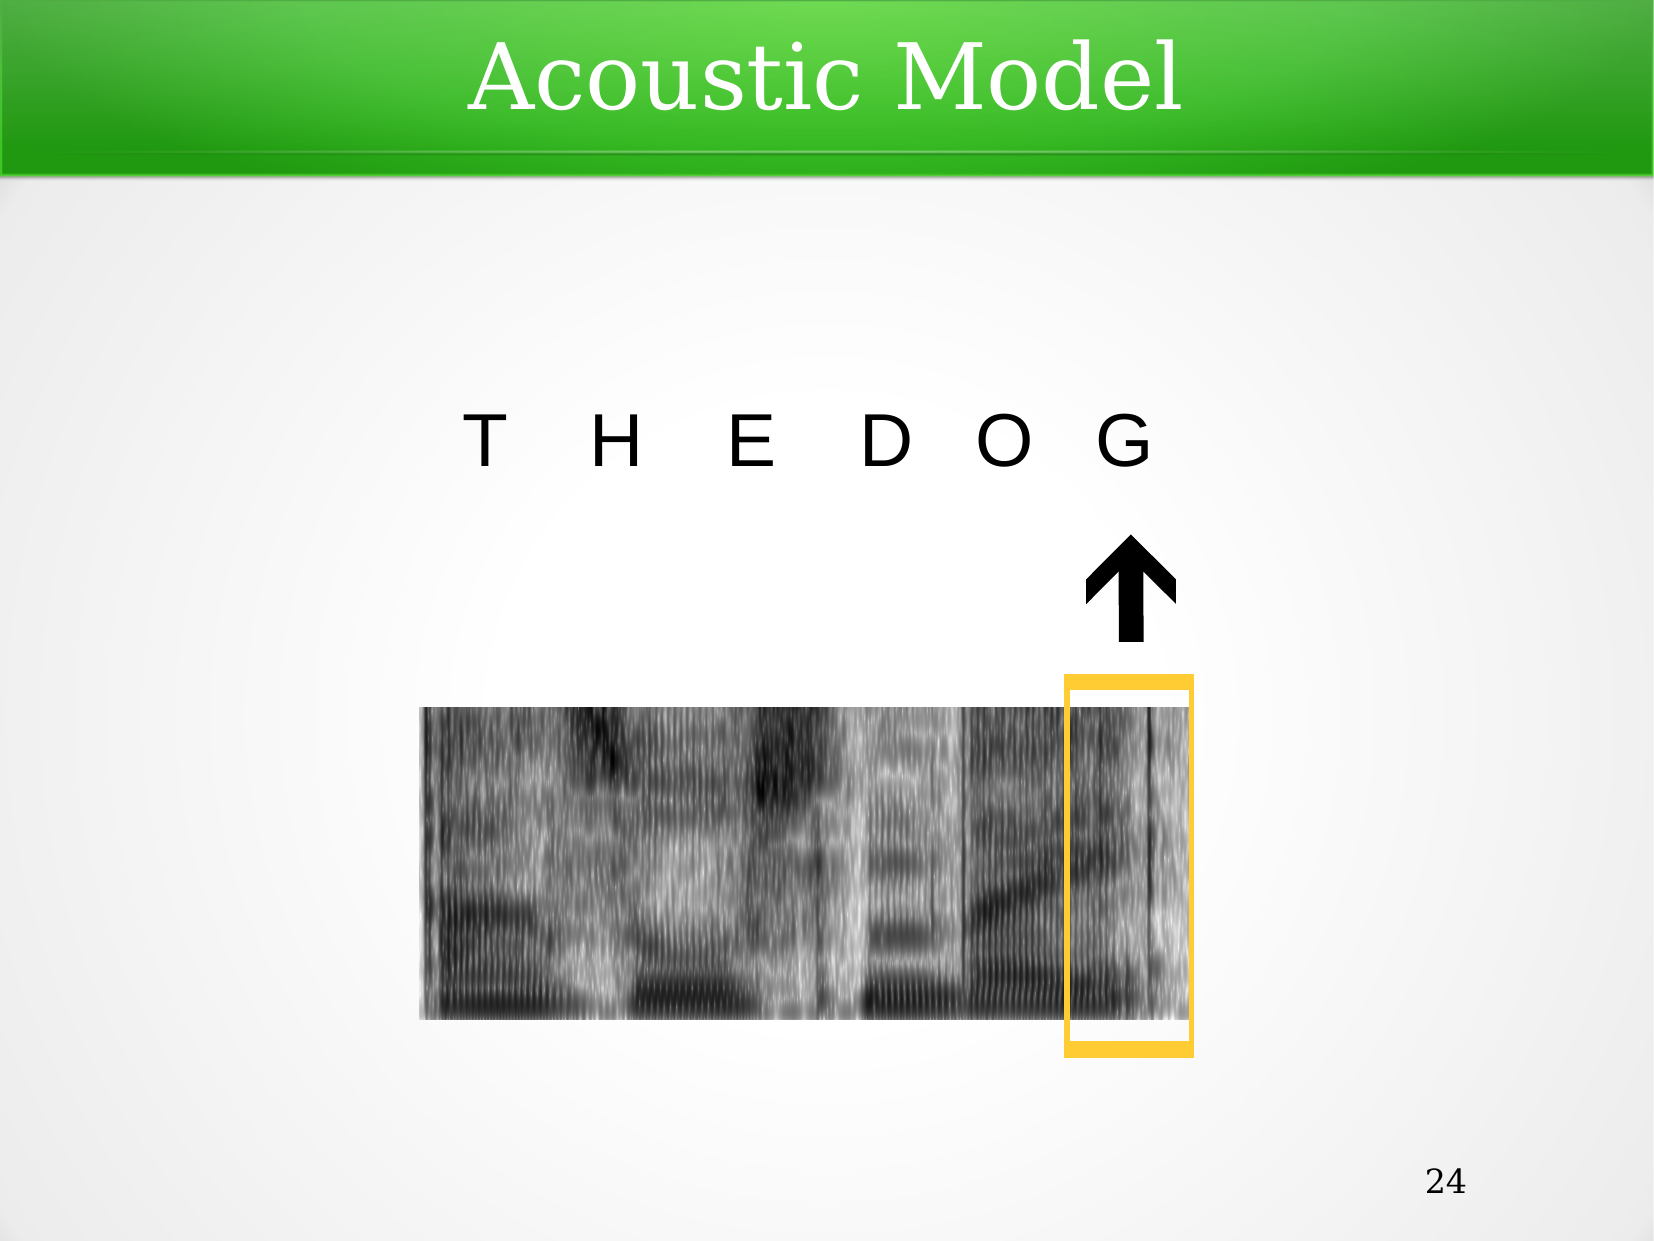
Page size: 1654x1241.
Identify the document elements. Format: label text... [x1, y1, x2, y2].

text_box T H E D O G [447, 391, 1228, 491]
title Acoustic Model [82, 11, 1571, 154]
picture [0, 0, 1654, 1241]
